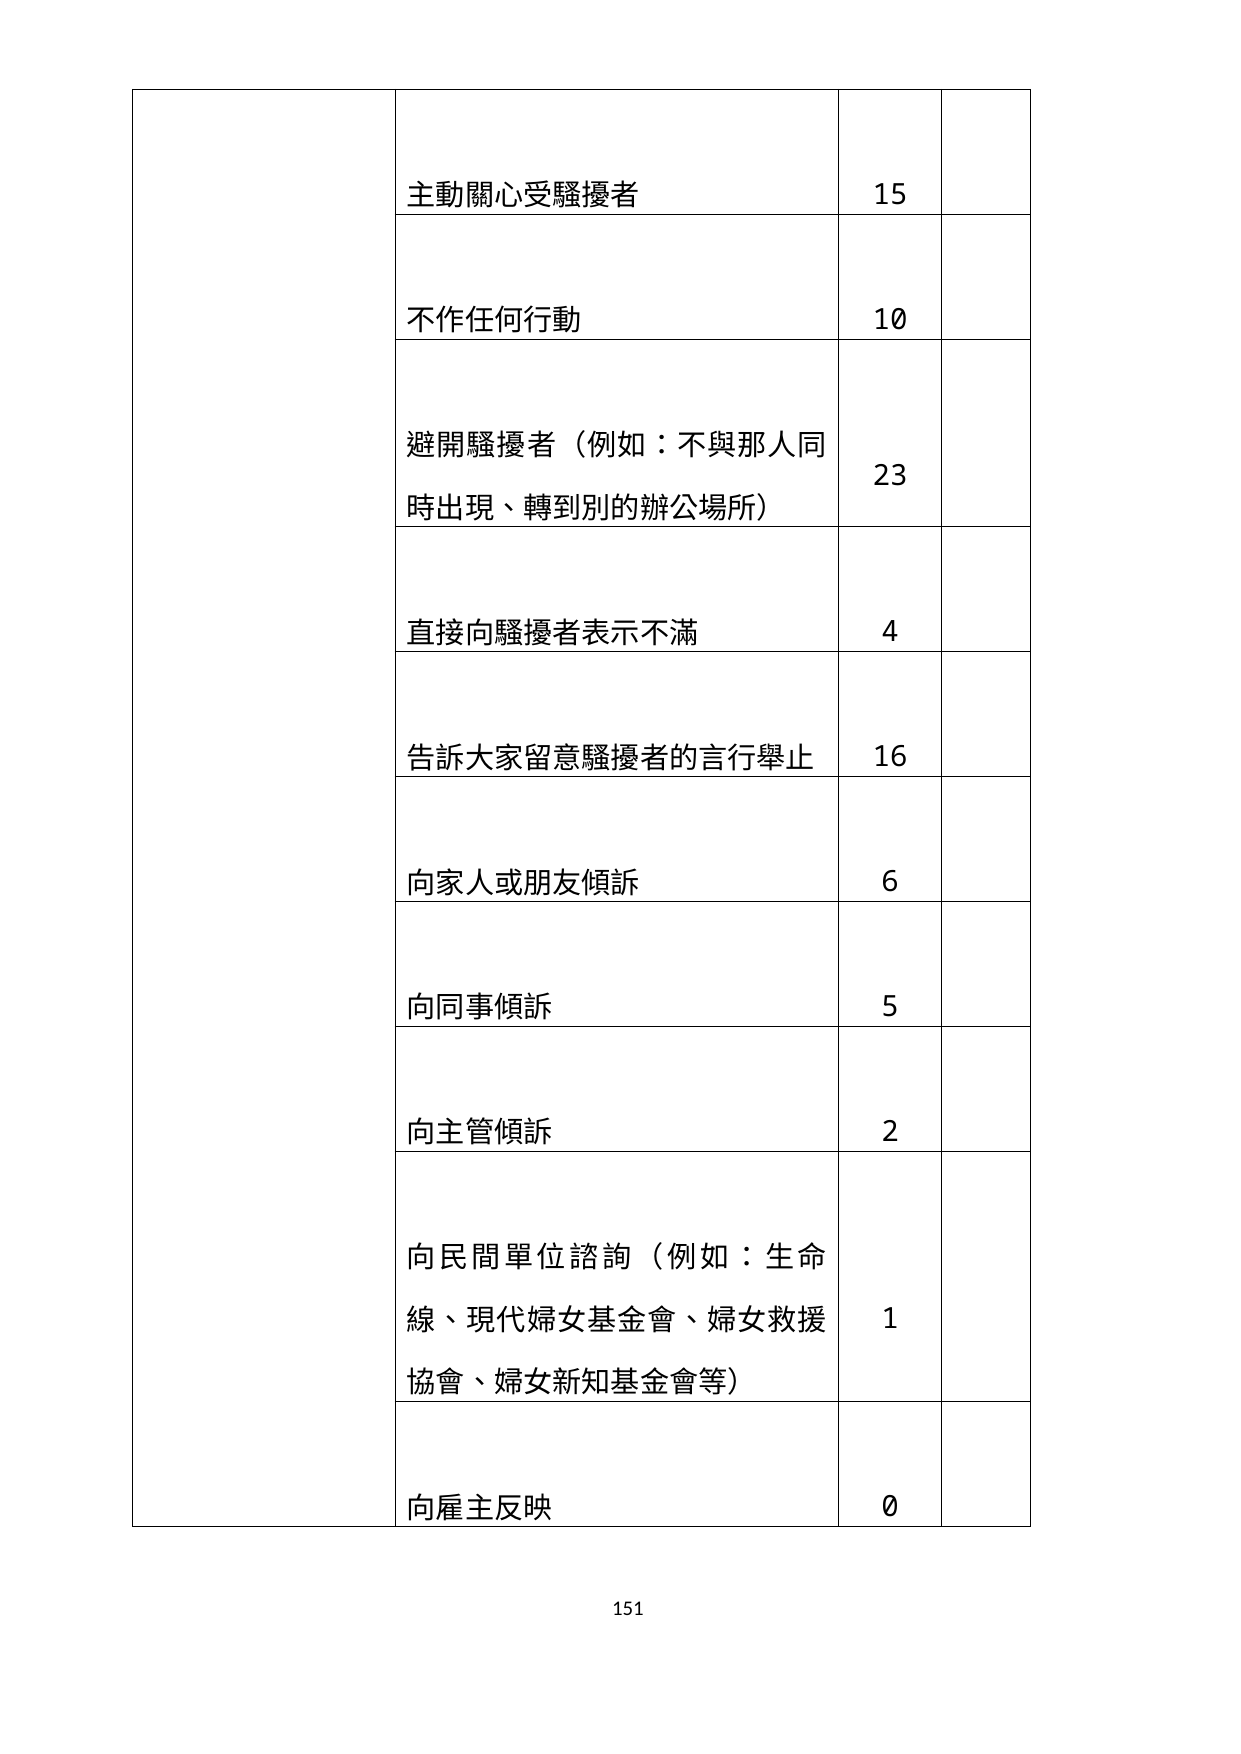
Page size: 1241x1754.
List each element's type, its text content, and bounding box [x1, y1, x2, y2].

table_cell [942, 215, 1030, 339]
table_cell [942, 1402, 1030, 1526]
table_cell 1 [839, 1152, 941, 1401]
table_cell 告訴大家留意騷擾者的言行舉止 [396, 652, 838, 776]
table_cell 直接向騷擾者表示不滿 [396, 527, 838, 651]
table_cell 10 [839, 215, 941, 339]
table_cell 向家人或朋友傾訴 [396, 777, 838, 901]
table_cell [942, 777, 1030, 901]
table_cell [942, 527, 1030, 651]
table_cell 4 [839, 527, 941, 651]
table_cell 向民間單位諮詢（例如：生命線、現代婦女基金會、婦女救援協會、婦女新知基金會等） [396, 1152, 838, 1401]
table_cell [942, 1152, 1030, 1401]
table_cell [942, 340, 1030, 526]
table_cell 23 [839, 340, 941, 526]
table_cell 向主管傾訴 [396, 1027, 838, 1151]
table_cell 6 [839, 777, 941, 901]
table_cell 16 [839, 652, 941, 776]
table_cell 15 [839, 90, 941, 214]
table_cell 主動關心受騷擾者 [396, 90, 838, 214]
table_cell 避開騷擾者（例如：不與那人同時出現、轉到別的辦公場所） [396, 340, 838, 526]
table_cell 0 [839, 1402, 941, 1526]
table_cell [942, 90, 1030, 214]
table_cell 5 [839, 902, 941, 1026]
table_cell 向雇主反映 [396, 1402, 838, 1526]
table_cell [133, 90, 395, 1526]
table_cell [942, 902, 1030, 1026]
table_cell [942, 652, 1030, 776]
table_cell 2 [839, 1027, 941, 1151]
table_cell [942, 1027, 1030, 1151]
table_cell 不作任何行動 [396, 215, 838, 339]
table_cell 向同事傾訴 [396, 902, 838, 1026]
